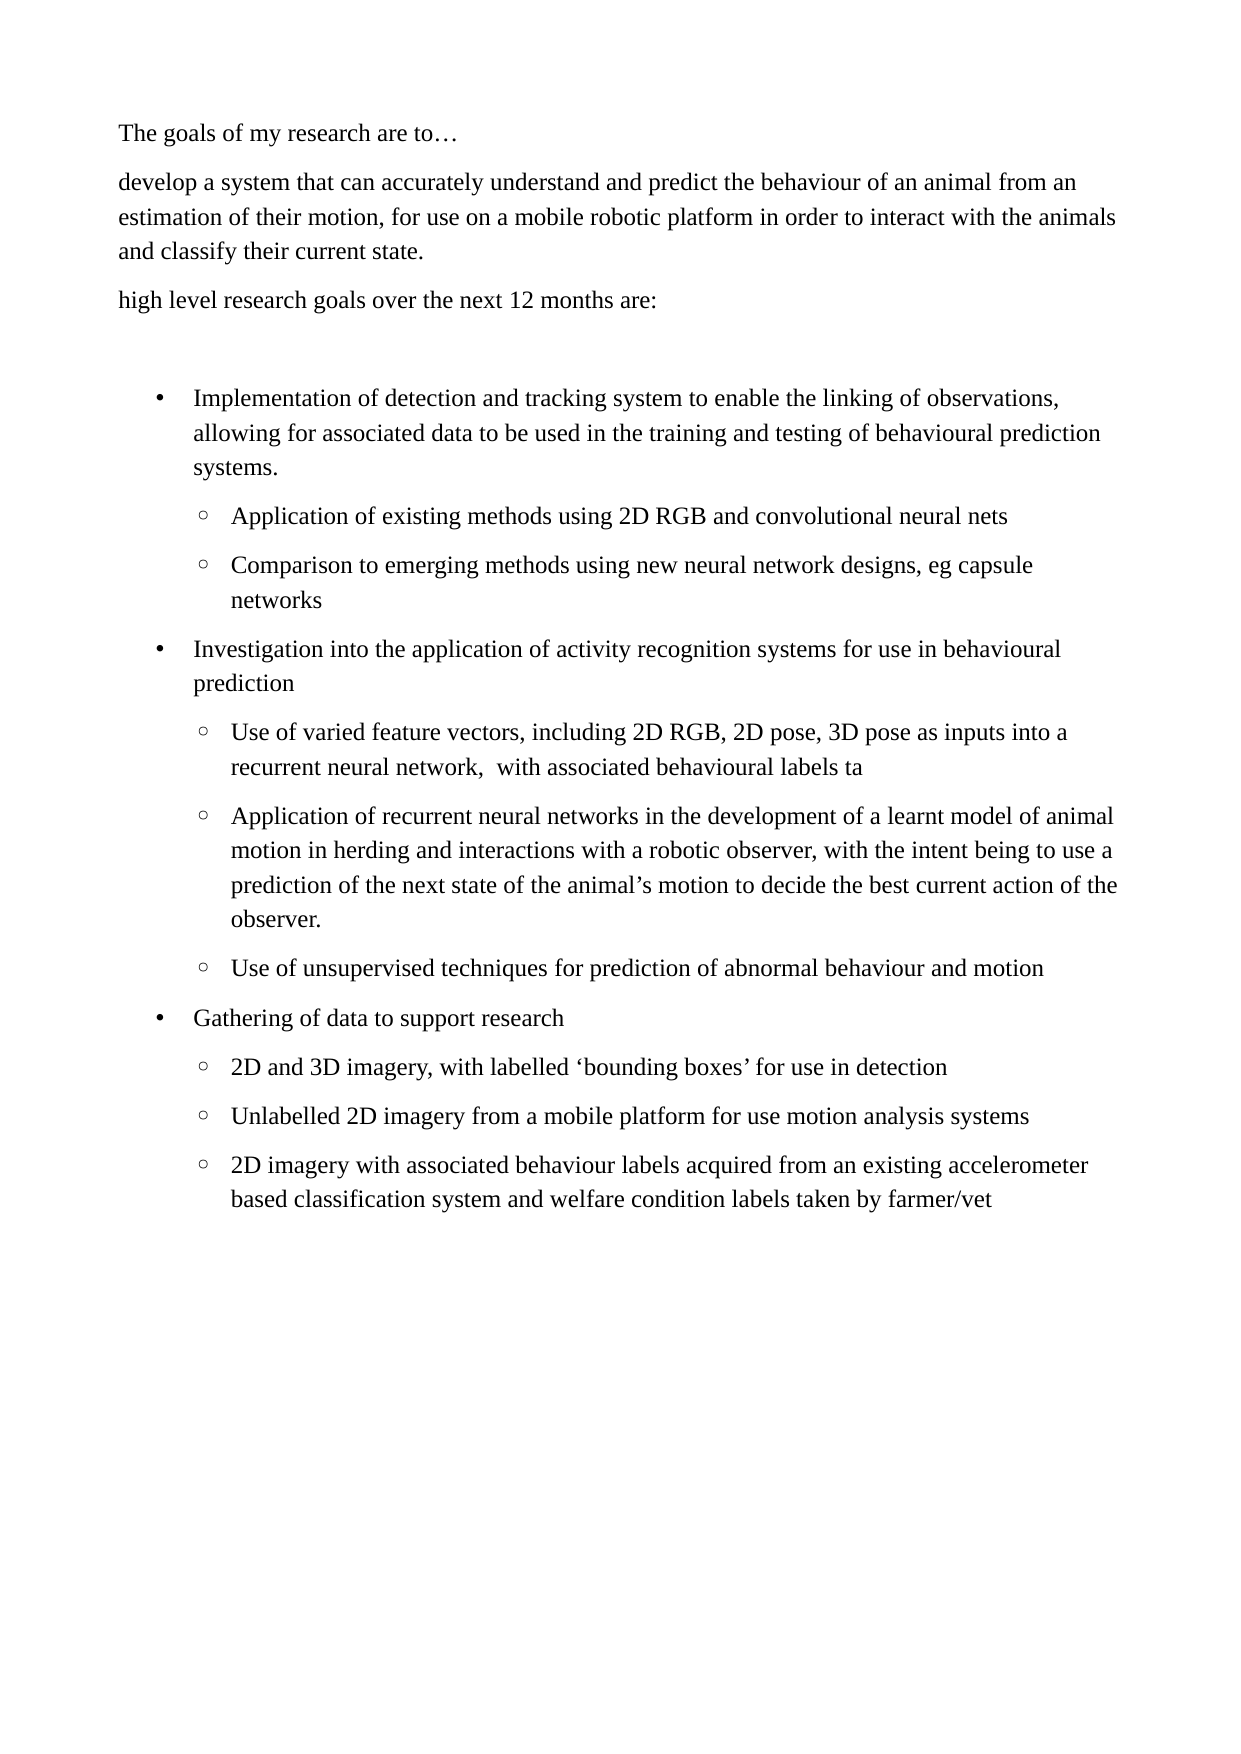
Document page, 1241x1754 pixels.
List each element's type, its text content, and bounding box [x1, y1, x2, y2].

list Comparison to emerging methods using new neural network designs, eg capsule networks [193, 550, 1122, 614]
list Gathering of data to support research [156, 1003, 1122, 1031]
list Use of unsupervised techniques for prediction of abnormal behaviour and motion [193, 953, 1122, 982]
list Use of varied feature vectors, including 2D RGB, 2D pose, 3D pose as inputs into a recurrent neural network, with associated behavioural labels ta [193, 717, 1122, 781]
list Investigation into the application of activity recognition systems for use in behavioural prediction [156, 634, 1122, 697]
list Unlabelled 2D imagery from a mobile platform for use motion analysis systems [193, 1101, 1122, 1129]
list Application of existing methods using 2D RGB and convolutional neural nets [193, 501, 1122, 530]
list 2D imagery with associated behaviour labels acquired from an existing accelerometer based classification system and welfare condition labels taken by farmer/vet [193, 1150, 1122, 1213]
list Implementation of detection and tracking system to enable the linking of observations, allowing for associated data to be used in the training and testing of behavioural prediction systems. [156, 383, 1122, 481]
text The goals of my research are to… [118, 118, 1122, 147]
list 2D and 3D imagery, with labelled ‘bounding boxes’ for use in detection [193, 1052, 1122, 1080]
list Application of recurrent neural networks in the development of a learnt model of animal motion in herding and interactions with a robotic observer, with the intent being to use a prediction of the next state of the animal’s motion to decide the best current action of the observer. [193, 801, 1122, 933]
text develop a system that can accurately understand and predict the behaviour of an animal from an estimation of their motion, for use on a mobile robotic platform in order to interact with the animals and classify their current state. [118, 167, 1122, 265]
text high level research goals over the next 12 months are: [118, 285, 1122, 314]
